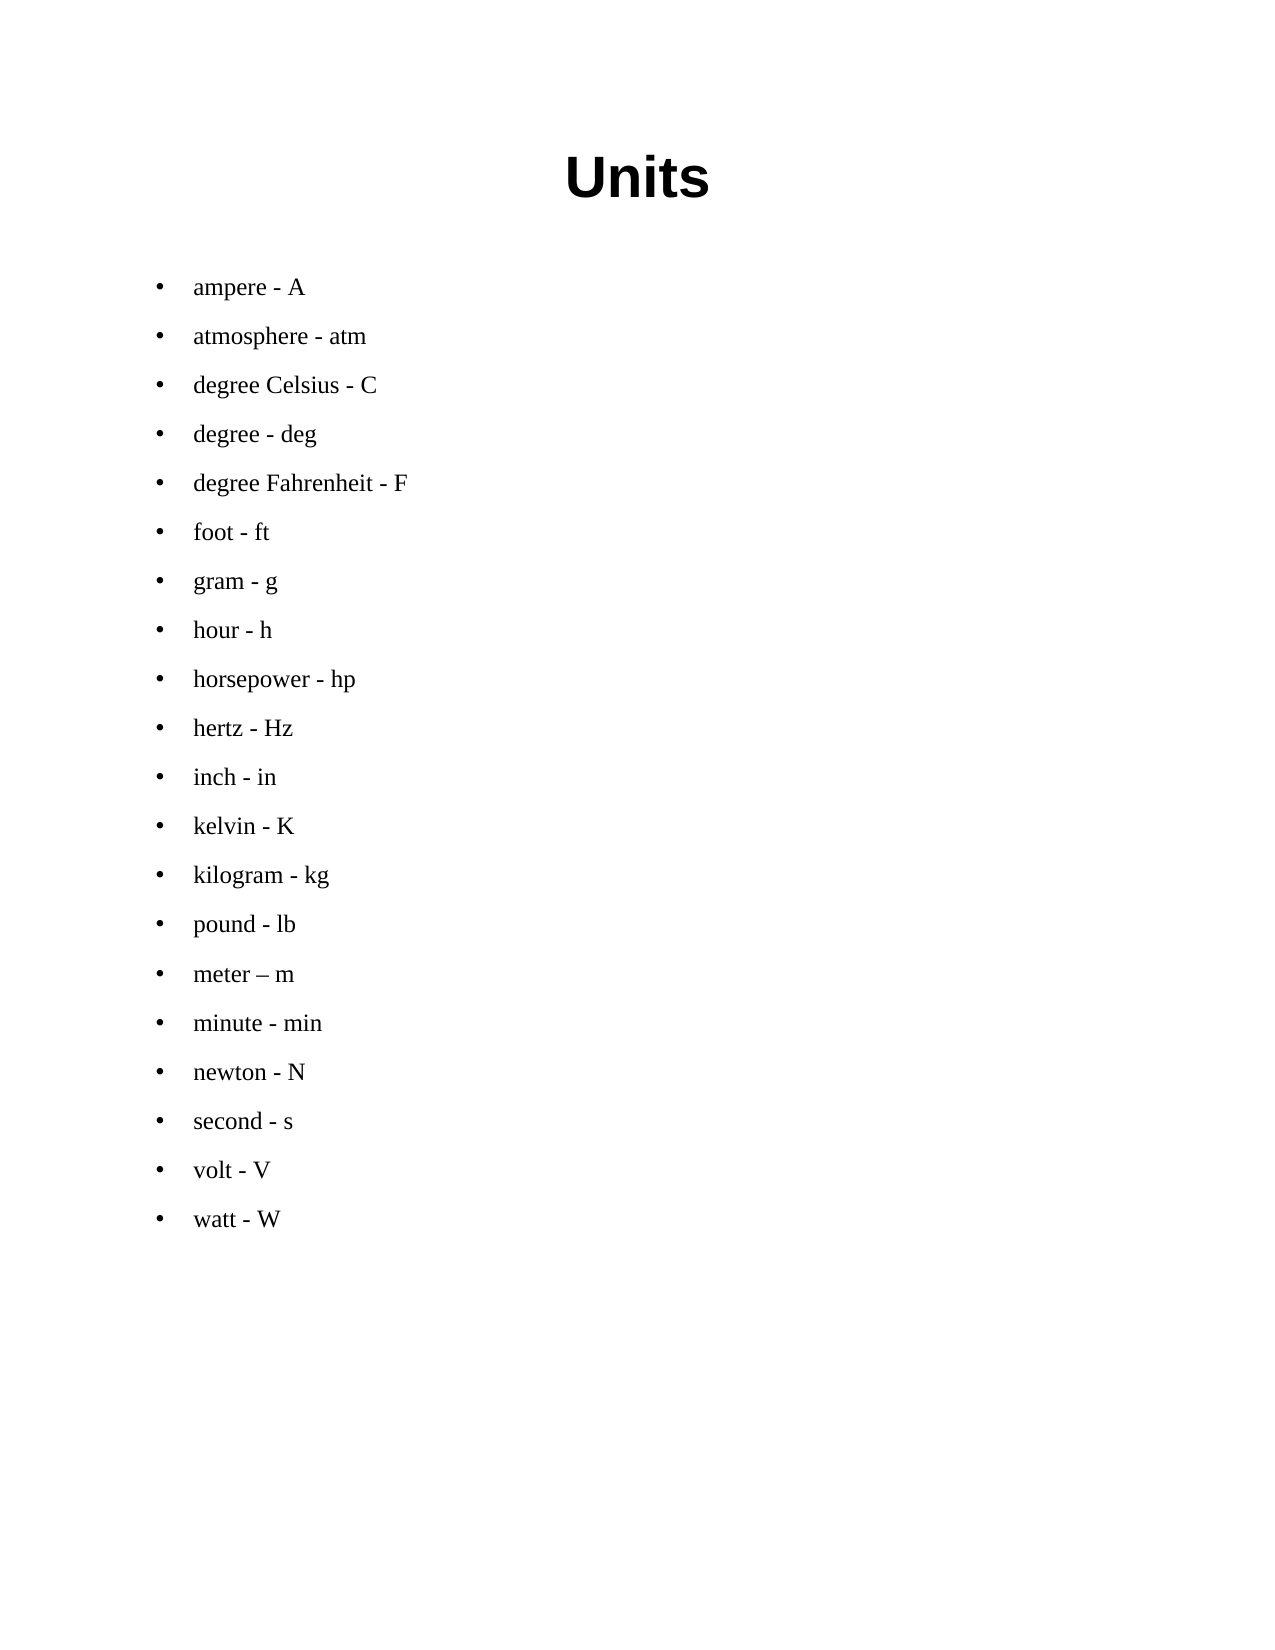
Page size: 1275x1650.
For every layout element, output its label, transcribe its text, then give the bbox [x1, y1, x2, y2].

list volt - V [156, 1155, 1157, 1184]
list kelvin - K [156, 811, 1157, 840]
list atmosphere - atm [156, 321, 1157, 349]
list meter – m [156, 959, 1157, 987]
list hour - h [156, 615, 1157, 644]
list newton - N [156, 1057, 1157, 1086]
list kilogram - kg [156, 861, 1157, 889]
list watt - W [156, 1204, 1157, 1233]
list degree Fahrenheit - F [156, 468, 1157, 497]
list second - s [156, 1106, 1157, 1134]
list hertz - Hz [156, 713, 1157, 742]
title Units [118, 143, 1157, 210]
list pound - lb [156, 909, 1157, 938]
list foot - ft [156, 517, 1157, 546]
list gram - g [156, 566, 1157, 595]
list minute - min [156, 1008, 1157, 1036]
list degree Celsius - C [156, 370, 1157, 399]
list horsepower - hp [156, 664, 1157, 693]
list inch - in [156, 762, 1157, 791]
list ampere - A [156, 272, 1157, 301]
list degree - deg [156, 419, 1157, 448]
